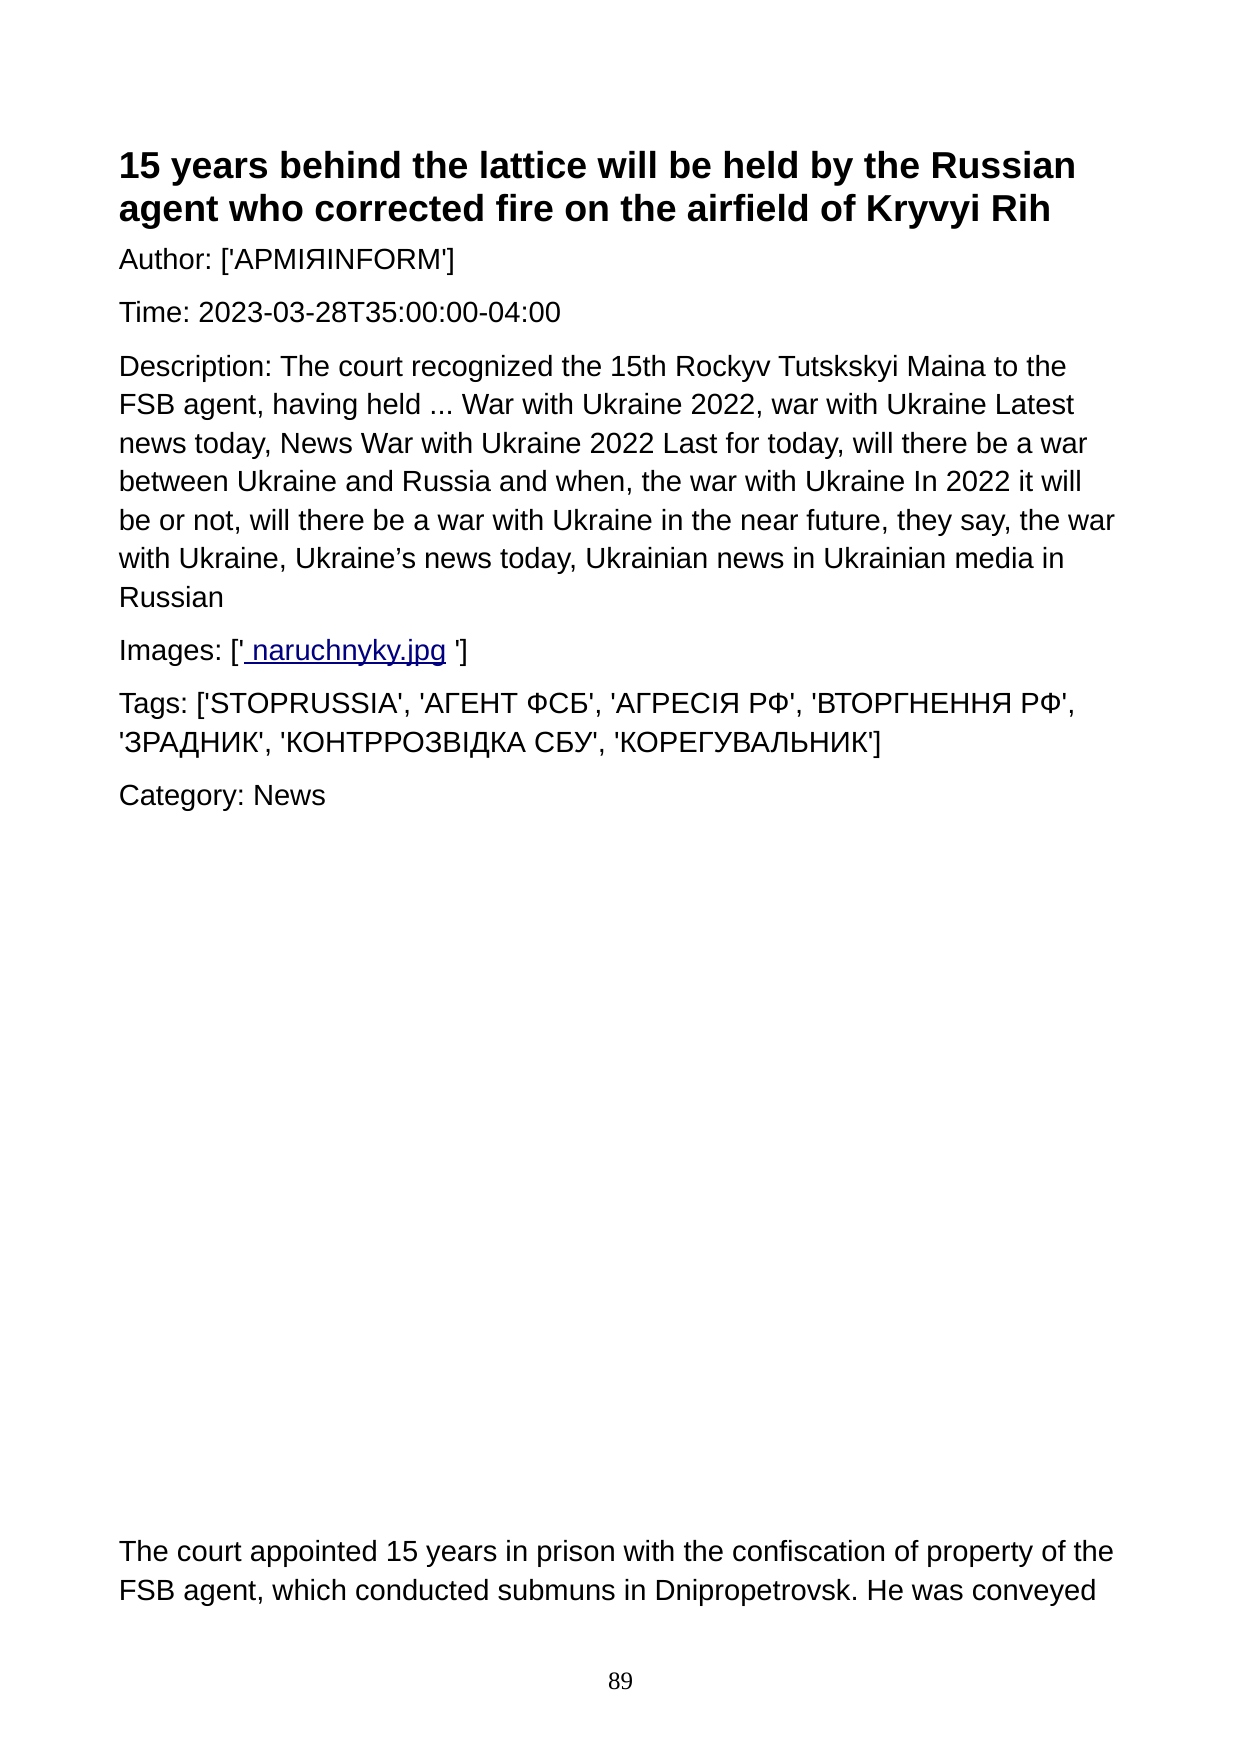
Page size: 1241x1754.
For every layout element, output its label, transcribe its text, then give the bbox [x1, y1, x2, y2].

text Author: ['АРМІЯINFORM'] [118, 242, 1122, 276]
text Description: The court recognized the 15th Rockyv Tutskskyi Maina to the FSB agent, having held ... War with Ukraine 2022, war with Ukraine Latest news today, News War with Ukraine 2022 Last for today, will there be a war between Ukraine and Russia and when, the war with Ukraine In 2022 it will be or not, will there be a war with Ukraine in the near future, they say, the war with Ukraine, Ukraine’s news today, Ukrainian news in Ukrainian media in Russian [118, 348, 1122, 613]
text Images: [' naruchnyky.jpg '] [118, 633, 1122, 666]
text Tags: ['STOPRUSSIA', 'АГЕНТ ФСБ', 'АГРЕСІЯ РФ', 'ВТОРГНЕННЯ РФ', 'ЗРАДНИК', 'КОНТРРОЗВІДКА СБУ', 'КОРЕГУВАЛЬНИК'] [118, 686, 1122, 758]
text Category: News [118, 778, 1122, 811]
subtitle 15 years behind the lattice will be held by the Russian agent who corrected fire on the airfield of Kryvyi Rih [118, 143, 1122, 230]
text Time: 2023-03-28T35:00:00-04:00 [118, 295, 1122, 329]
text The court appointed 15 years in prison with the confiscation of property of the FSB agent, which conducted submuns in Dnipropetrovsk. He was conveyed [118, 831, 1122, 1606]
